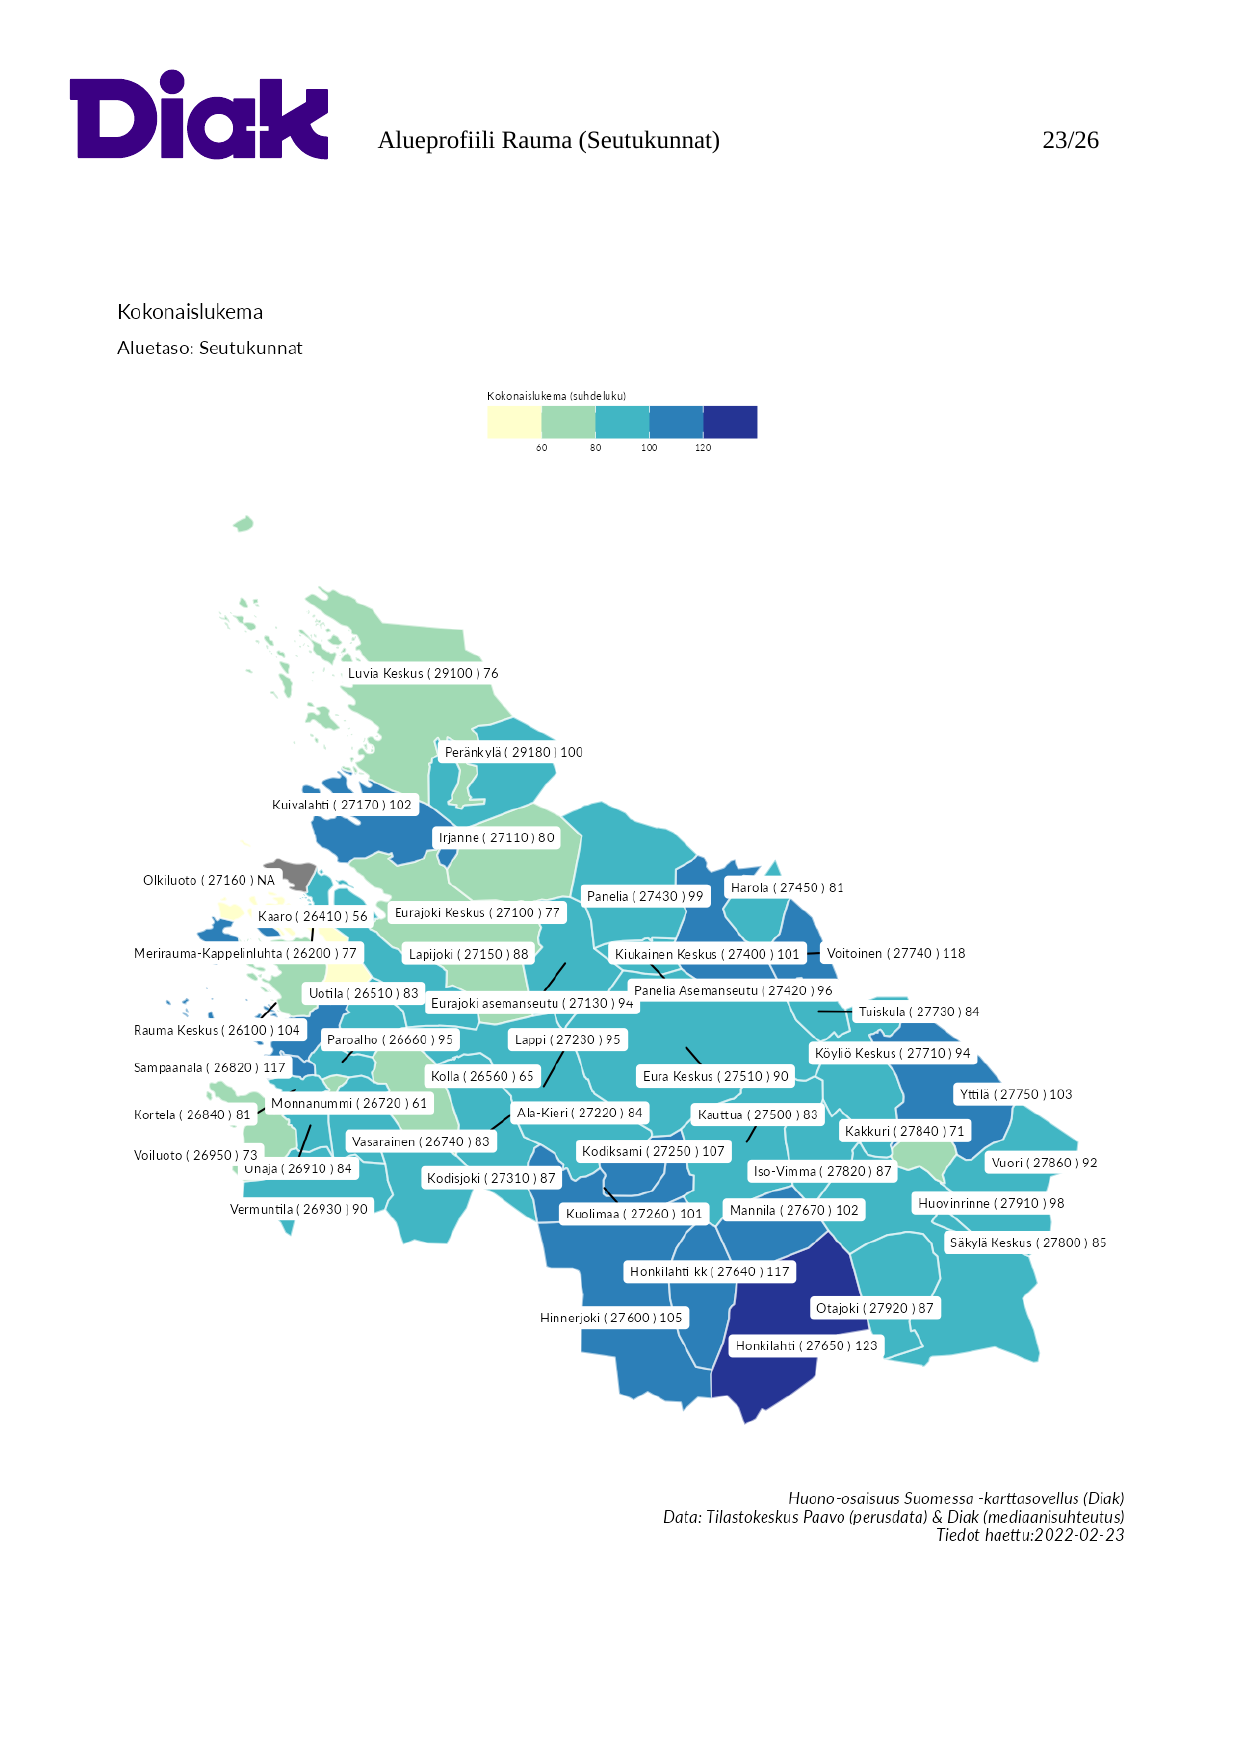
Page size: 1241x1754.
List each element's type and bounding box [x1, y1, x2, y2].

picture [61, 196, 1179, 1651]
